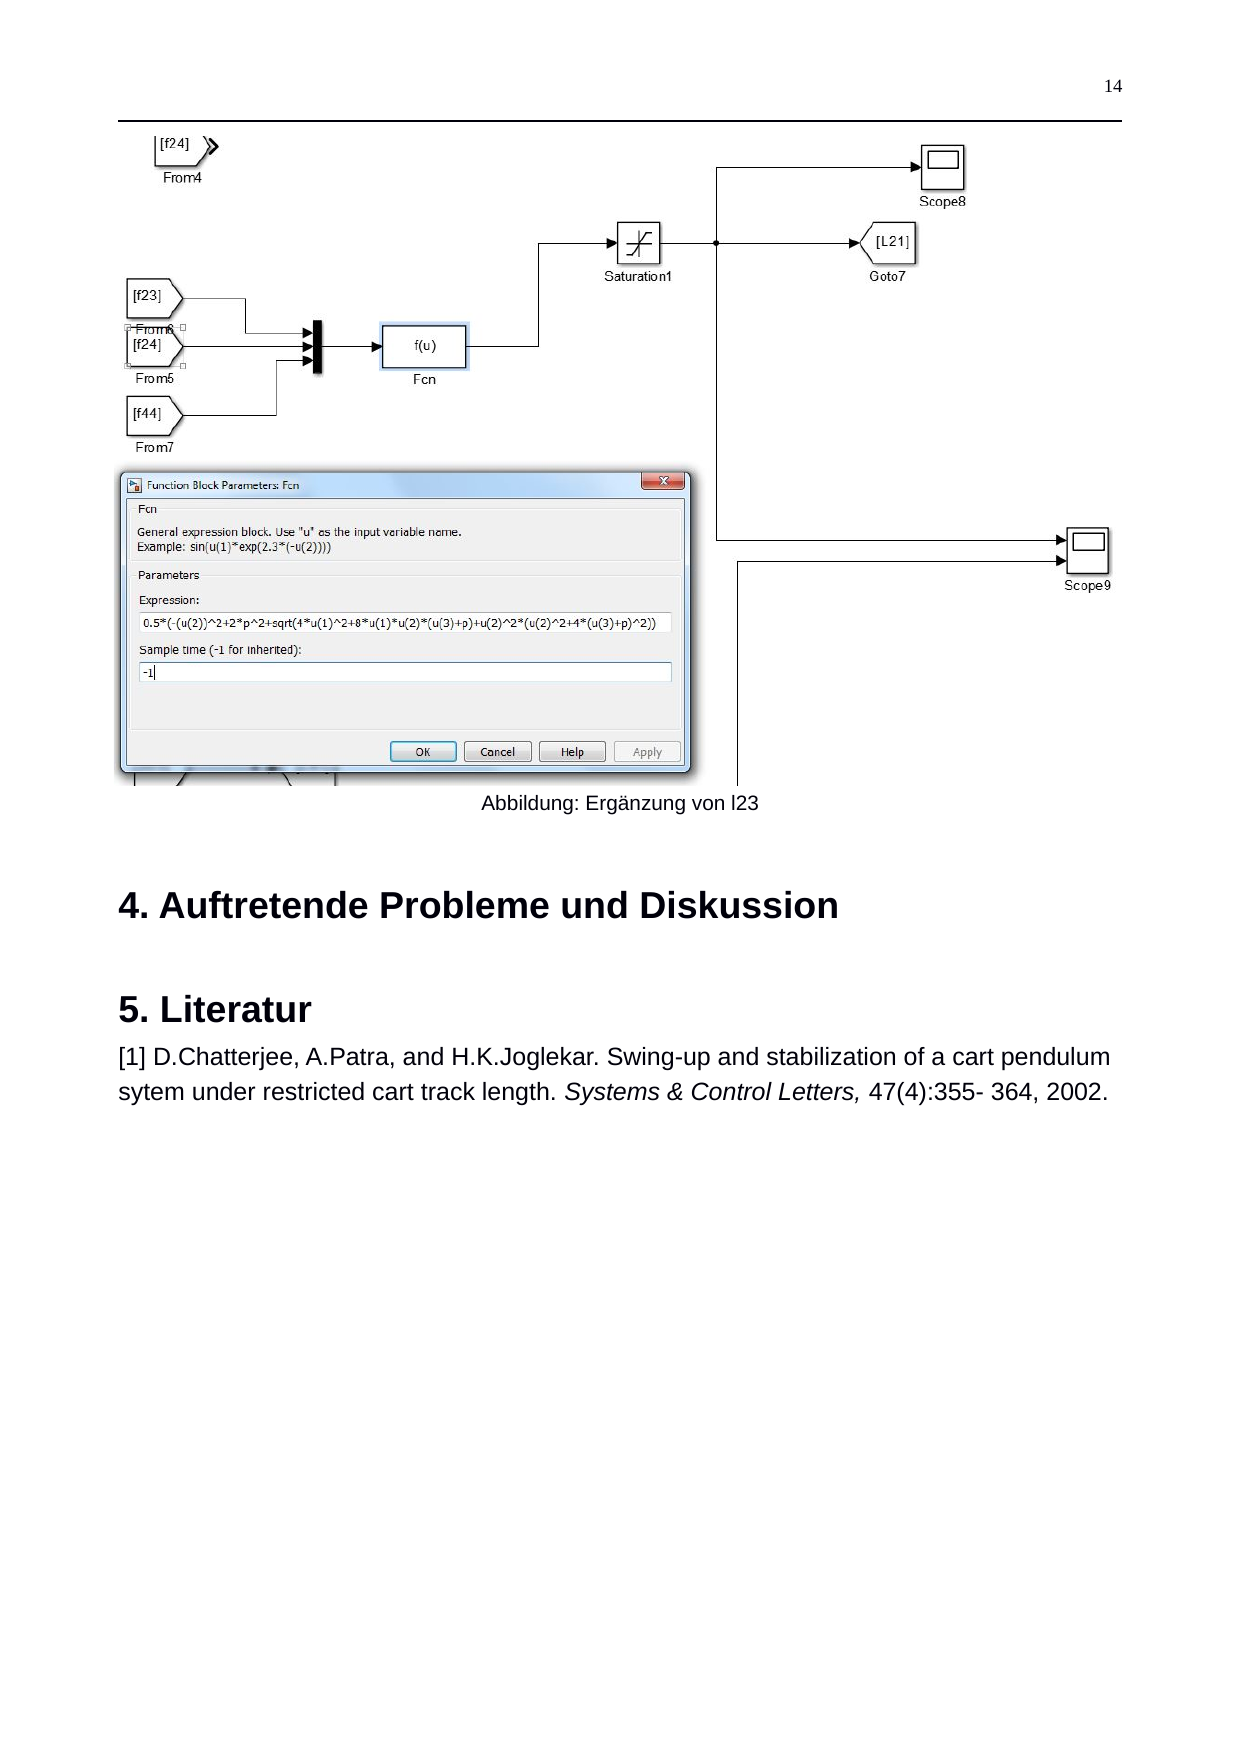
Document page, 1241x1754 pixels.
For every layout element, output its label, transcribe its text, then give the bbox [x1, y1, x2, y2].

text [1] D.Chatterjee, A.Patra, and H.K.Joglekar. Swing-up and stabilization of a cart pendulum sytem under restricted cart track length. Systems & Control Letters, 47(4):355- 364, 2002. [118, 1042, 1122, 1105]
title 5. Literatur [118, 987, 1122, 1030]
title 4. Auftretende Probleme und Diskussion [118, 883, 1122, 926]
picture [113, 136, 1118, 786]
text Abbildung: Ergänzung von l23 [118, 122, 1122, 814]
